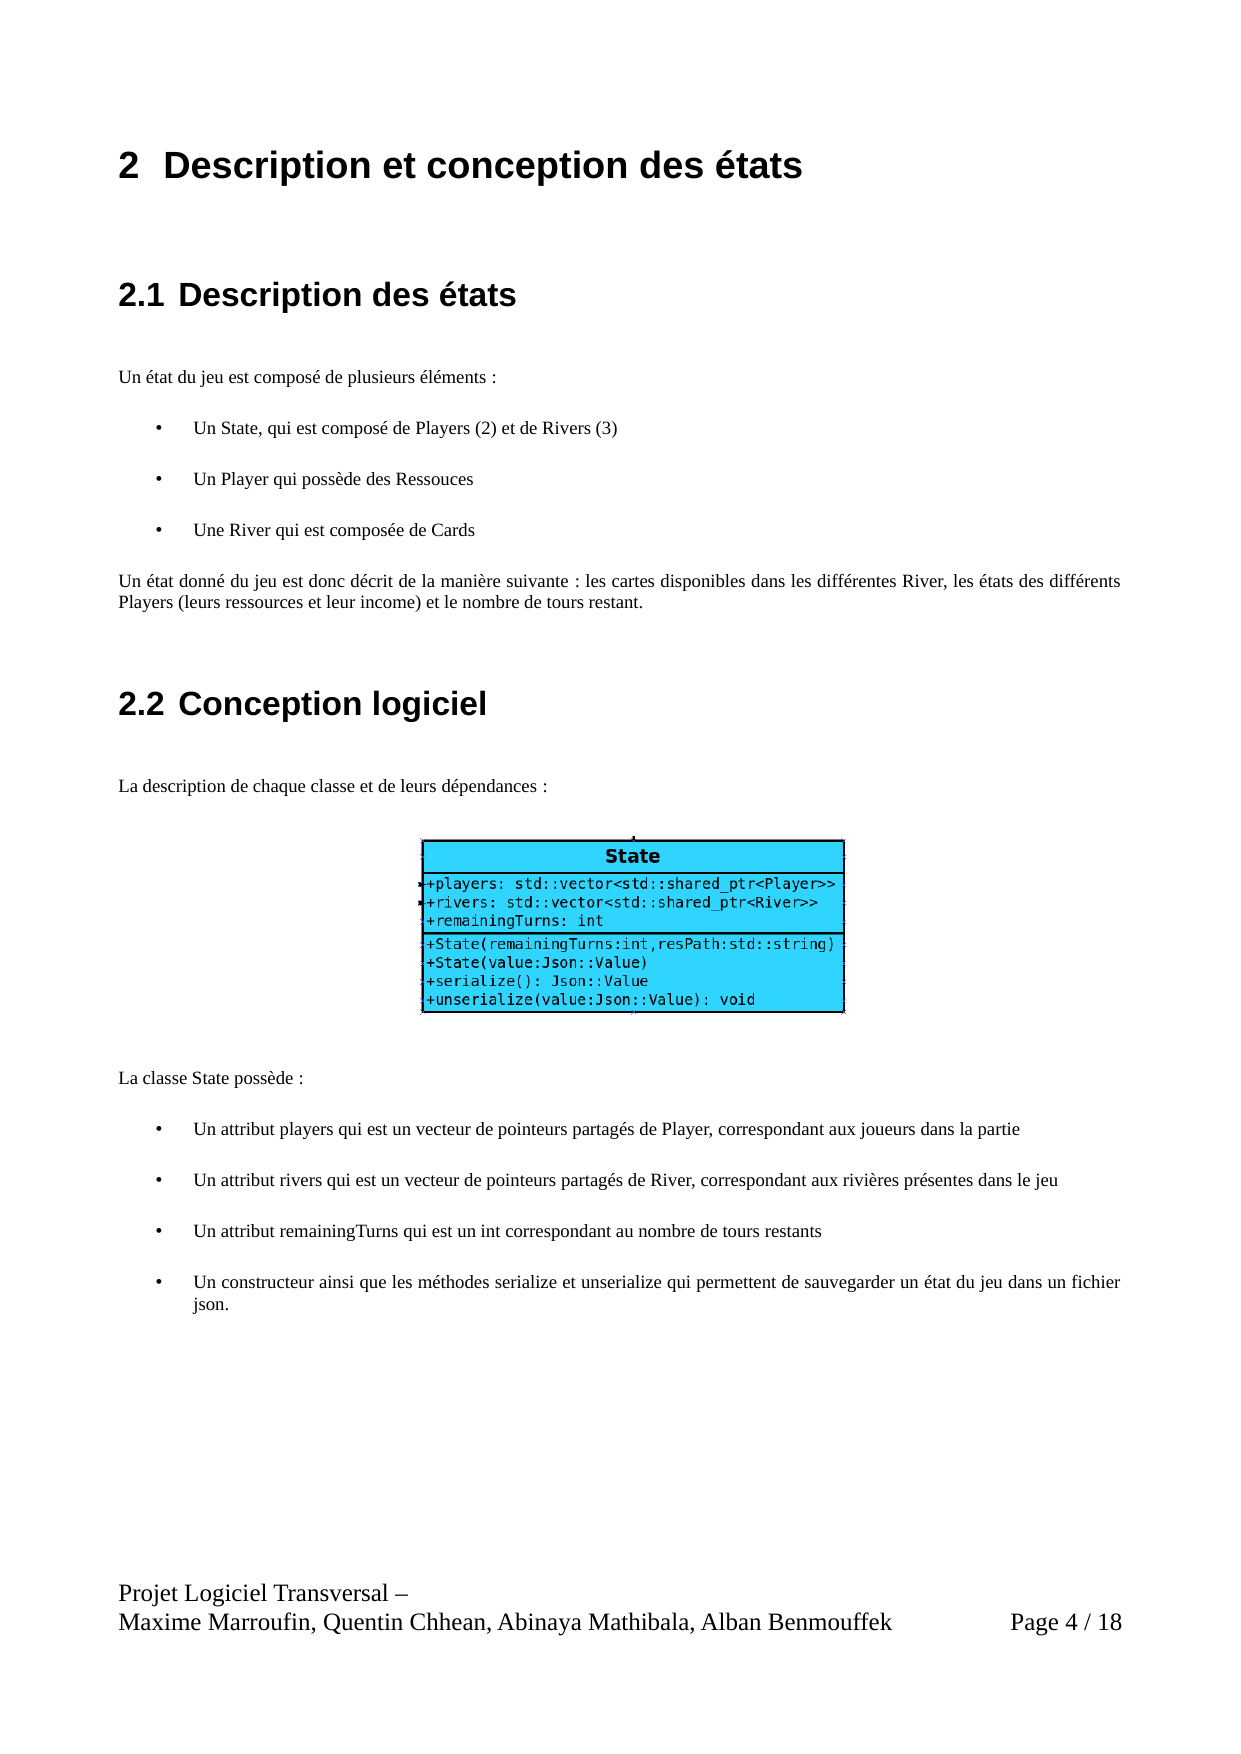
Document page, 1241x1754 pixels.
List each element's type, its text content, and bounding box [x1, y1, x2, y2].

list Un attribut players qui est un vecteur de pointeurs partagés de Player, correspondant aux joueurs dans la partie [156, 1118, 1122, 1139]
list Une River qui est composée de Cards [156, 519, 1122, 540]
list Un constructeur ainsi que les méthodes serialize et unserialize qui permettent de sauvegarder un état du jeu dans un fichier json. [156, 1271, 1122, 1314]
picture [418, 836, 848, 1016]
list Un State, qui est composé de Players (2) et de Rivers (3) [156, 417, 1122, 438]
list Un attribut rivers qui est un vecteur de pointeurs partagés de River, correspondant aux rivières présentes dans le jeu [156, 1169, 1122, 1190]
list Un Player qui possède des Ressouces [156, 468, 1122, 489]
subtitle Description et conception des états [118, 143, 1122, 187]
text La description de chaque classe et de leurs dépendances : [118, 775, 1122, 796]
subtitle Description des états [118, 274, 1122, 313]
text La classe State possède : [118, 1067, 1122, 1088]
text Un état du jeu est composé de plusieurs éléments : [118, 366, 1122, 387]
list Un attribut remainingTurns qui est un int correspondant au nombre de tours restants [156, 1220, 1122, 1241]
subtitle Conception logiciel [118, 684, 1122, 722]
text Un état donné du jeu est donc décrit de la manière suivante : les cartes disponibles dans les différentes River, les états des différents Players (leurs ressources et leur income) et le nombre de tours restant. [118, 570, 1122, 613]
